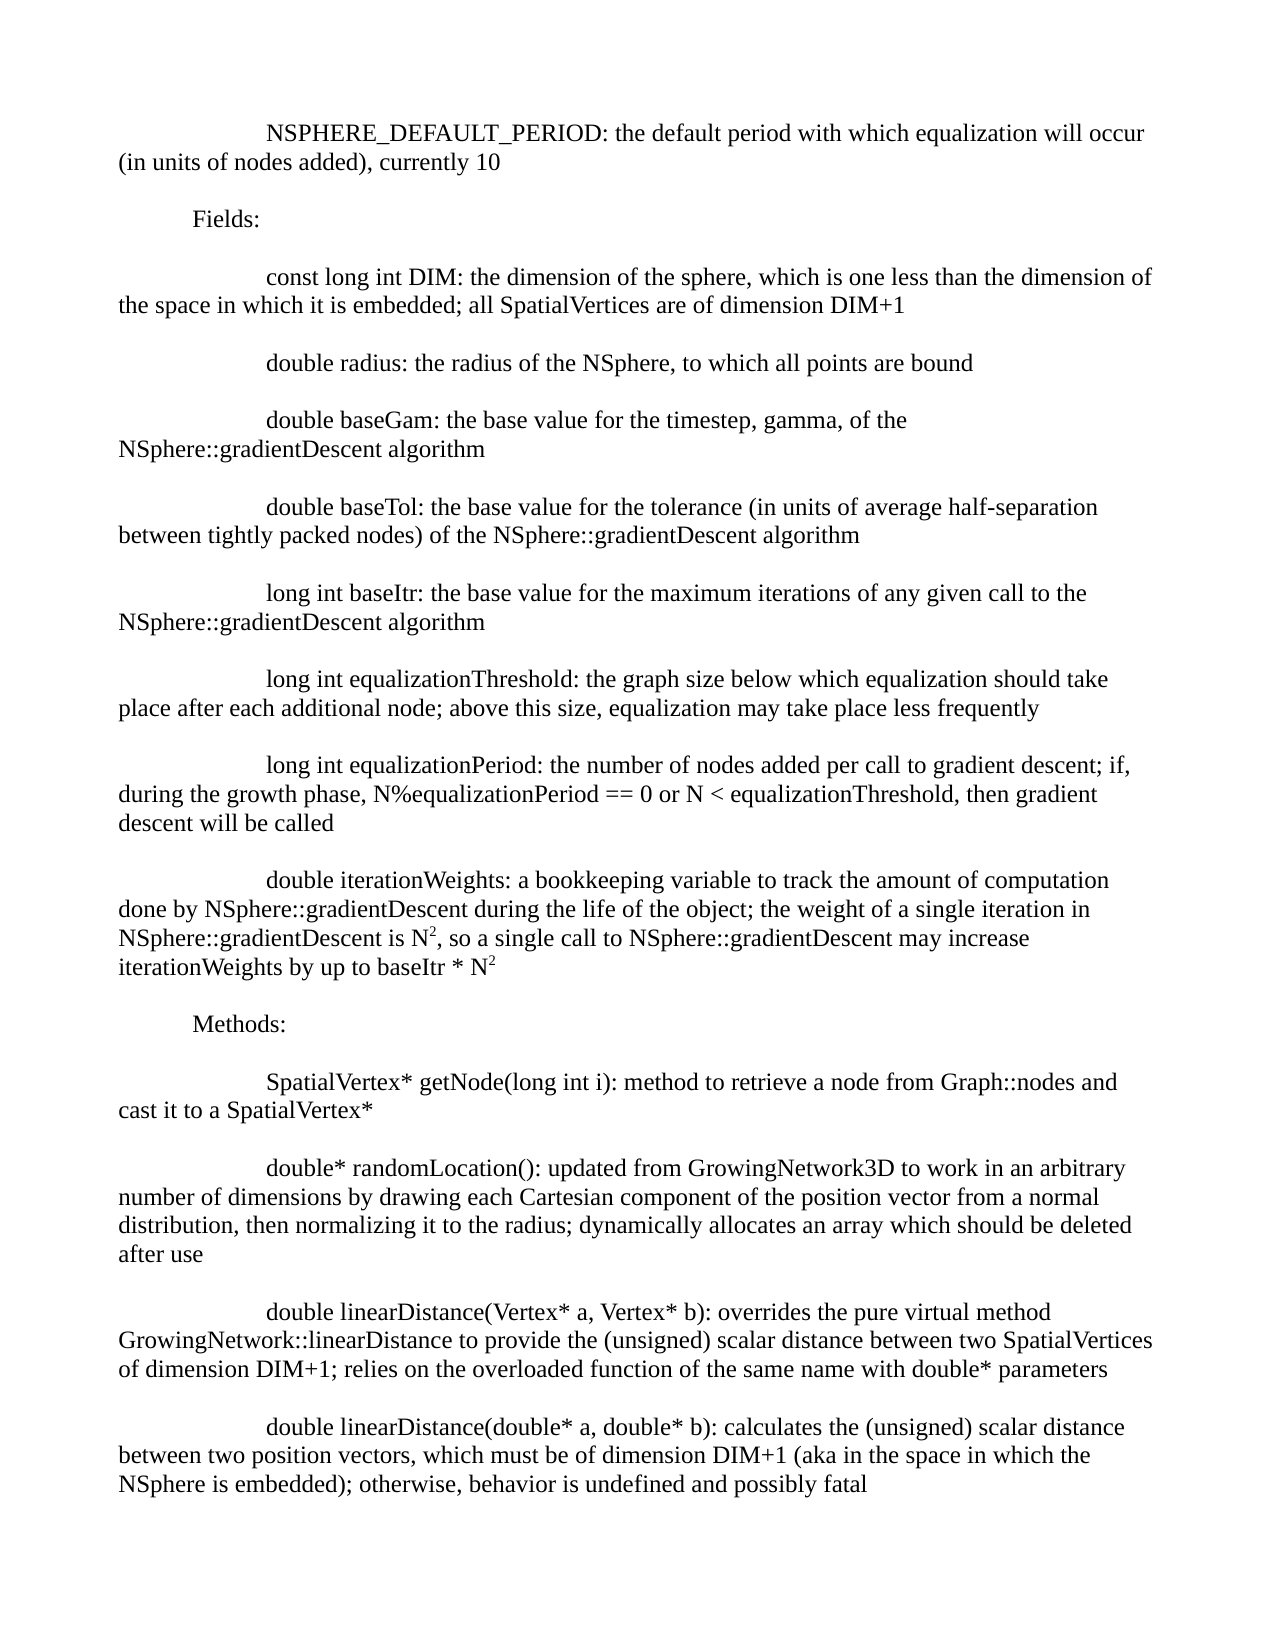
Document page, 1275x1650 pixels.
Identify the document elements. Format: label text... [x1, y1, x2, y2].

text long int equalizationPeriod: the number of nodes added per call to gradient descent; if, during the growth phase, N%equalizationPeriod == 0 or N < equalizationThreshold, then gradient descent will be called [118, 751, 1157, 837]
text double baseGam: the base value for the timestep, gamma, of the NSphere::gradientDescent algorithm [118, 406, 1157, 463]
text double* randomLocation(): updated from GrowingNetwork3D to work in an arbitrary number of dimensions by drawing each Cartesian component of the position vector from a normal distribution, then normalizing it to the radius; dynamically allocates an array which should be deleted after use [118, 1153, 1157, 1268]
text double radius: the radius of the NSphere, to which all points are bound [118, 348, 1157, 377]
text double linearDistance(Vertex* a, Vertex* b): overrides the pure virtual method GrowingNetwork::linearDistance to provide the (unsigned) scalar distance between two SpatialVertices of dimension DIM+1; relies on the overloaded function of the same name with double* parameters [118, 1297, 1157, 1383]
text SpatialVertex* getNode(long int i): method to retrieve a node from Graph::nodes and cast it to a SpatialVertex* [118, 1067, 1157, 1124]
text NSPHERE_DEFAULT_PERIOD: the default period with which equalization will occur (in units of nodes added), currently 10 [118, 118, 1157, 176]
text const long int DIM: the dimension of the sphere, which is one less than the dimension of the space in which it is embedded; all SpatialVertices are of dimension DIM+1 [118, 262, 1157, 319]
text double linearDistance(double* a, double* b): calculates the (unsigned) scalar distance between two position vectors, which must be of dimension DIM+1 (aka in the space in which the NSphere is embedded); otherwise, behavior is undefined and possibly fatal [118, 1412, 1157, 1498]
text double baseTol: the base value for the tolerance (in units of average half-separation between tightly packed nodes) of the NSphere::gradientDescent algorithm [118, 492, 1157, 549]
text Methods: [118, 1009, 1157, 1038]
text long int baseItr: the base value for the maximum iterations of any given call to the NSphere::gradientDescent algorithm [118, 578, 1157, 636]
text long int equalizationThreshold: the graph size below which equalization should take place after each additional node; above this size, equalization may take place less frequently [118, 664, 1157, 722]
text Fields: [118, 204, 1157, 233]
text double iterationWeights: a bookkeeping variable to track the amount of computation done by NSphere::gradientDescent during the life of the object; the weight of a single iteration in NSphere::gradientDescent is N2, so a single call to NSphere::gradientDescent may increase iterationWeights by up to baseItr * N2 [118, 866, 1157, 981]
